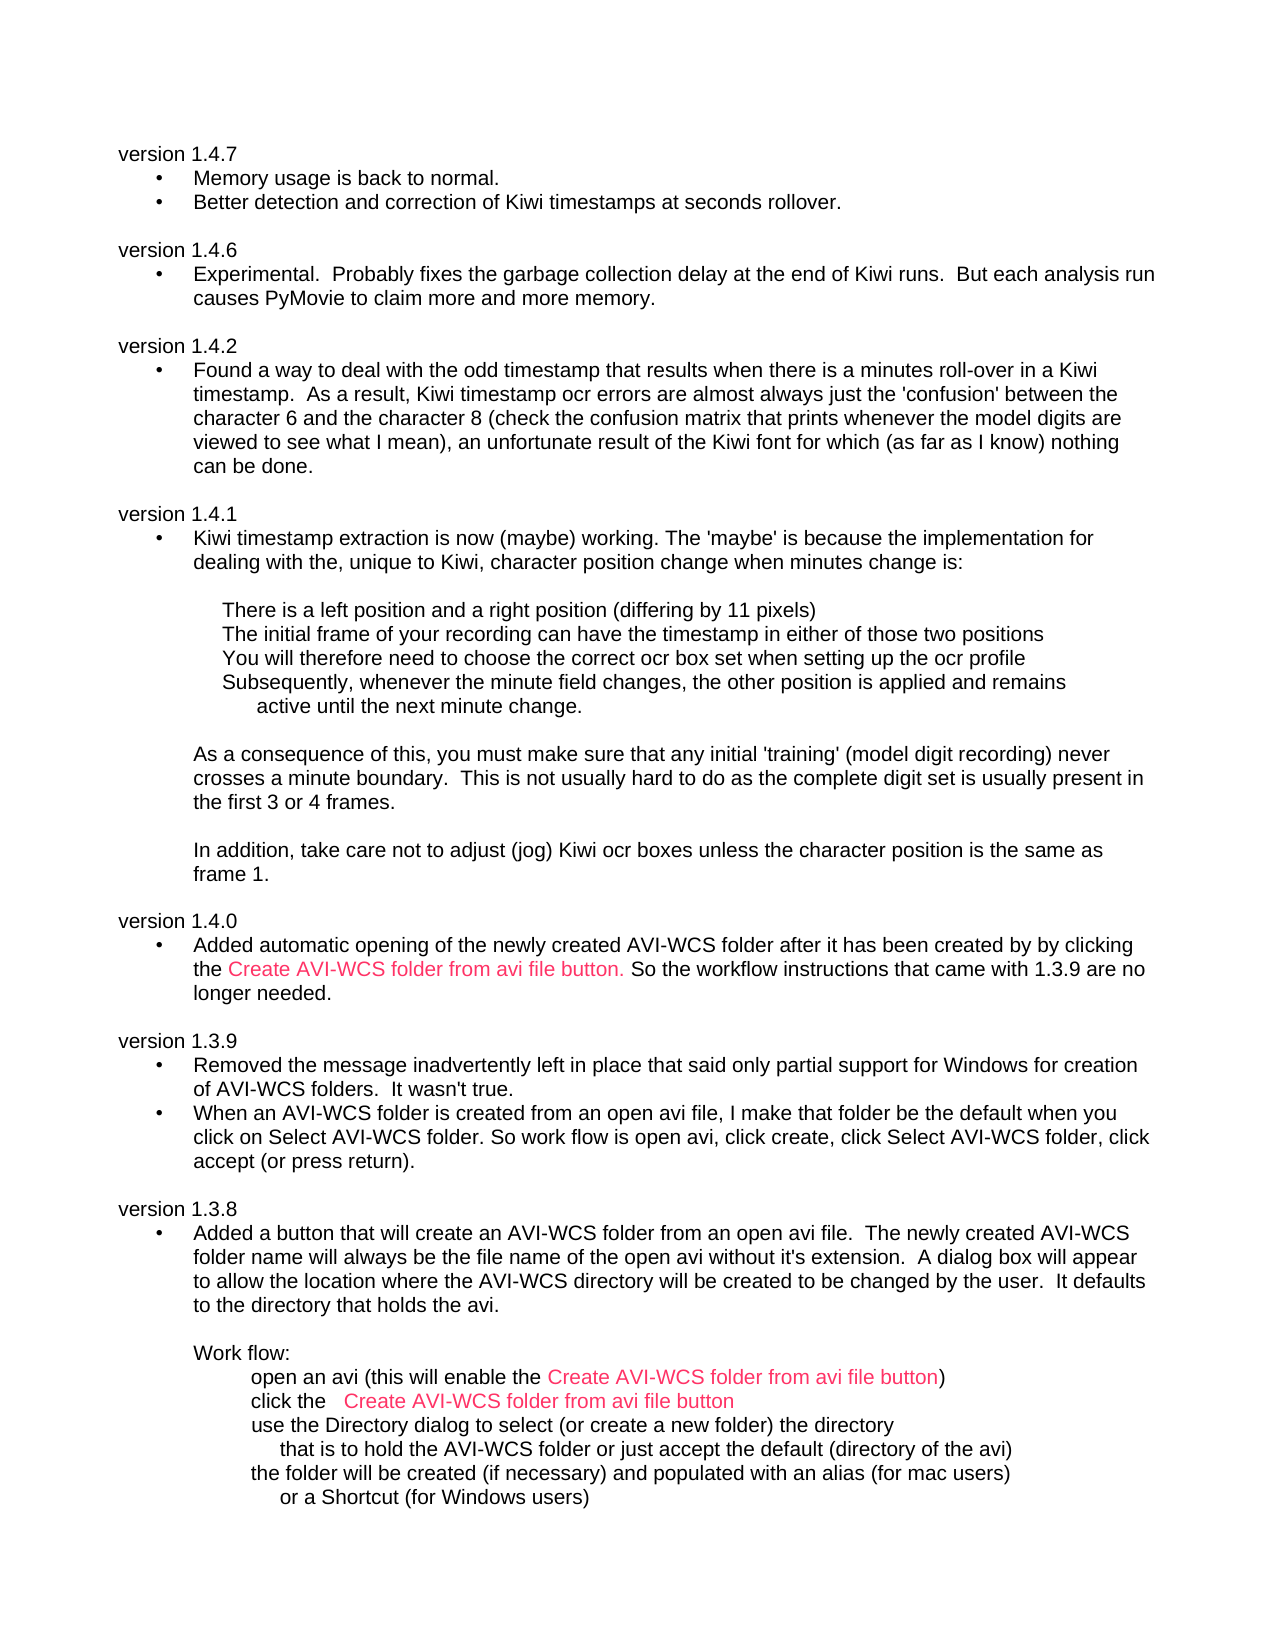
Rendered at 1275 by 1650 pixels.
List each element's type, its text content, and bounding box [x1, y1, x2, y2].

list Memory usage is back to normal. [156, 166, 1157, 190]
text version 1.4.1 [118, 502, 1157, 526]
text version 1.3.8 [118, 1197, 1157, 1221]
list When an AVI-WCS folder is created from an open avi file, I make that folder be the default when you click on Select AVI-WCS folder. So work flow is open avi, click create, click Select AVI-WCS folder, click accept (or press return). [156, 1101, 1157, 1197]
list Added automatic opening of the newly created AVI-WCS folder after it has been created by by clicking the Create AVI-WCS folder from avi file button. So the workflow instructions that came with 1.3.9 are no longer needed. [156, 933, 1157, 1029]
text version 1.4.2 [118, 334, 1157, 358]
list Found a way to deal with the odd timestamp that results when there is a minutes roll-over in a Kiwi timestamp. As a result, Kiwi timestamp ocr errors are almost always just the 'confusion' between the character 6 and the character 8 (check the confusion matrix that prints whenever the model digits are viewed to see what I mean), an unfortunate result of the Kiwi font for which (as far as I know) nothing can be done. [156, 358, 1157, 502]
list Added a button that will create an AVI-WCS folder from an open avi file. The newly created AVI-WCS folder name will always be the file name of the open avi without it's extension. A dialog box will appear to allow the location where the AVI-WCS directory will be created to be changed by the user. It defaults to the directory that holds the avi. Work flow: open an avi (this will enable the Create AVI-WCS folder from avi file button) click the Create AVI-WCS folder from avi file button use the Directory dialog to select (or create a new folder) the directory that is to hold the AVI-WCS folder or just accept the default (directory of the avi) the folder will be created (if necessary) and populated with an alias (for mac users) or a Shortcut (for Windows users) [156, 1221, 1157, 1509]
list Better detection and correction of Kiwi timestamps at seconds rollover. [156, 190, 1157, 238]
text version 1.4.7 [118, 142, 1157, 166]
text version 1.3.9 [118, 1029, 1157, 1053]
text version 1.4.0 [118, 909, 1157, 933]
list Removed the message inadvertently left in place that said only partial support for Windows for creation of AVI-WCS folders. It wasn't true. [156, 1053, 1157, 1101]
list Experimental. Probably fixes the garbage collection delay at the end of Kiwi runs. But each analysis run causes PyMovie to claim more and more memory. [156, 262, 1157, 334]
list Kiwi timestamp extraction is now (maybe) working. The 'maybe' is because the implementation for dealing with the, unique to Kiwi, character position change when minutes change is: There is a left position and a right position (differing by 11 pixels) The initial frame of your recording can have the timestamp in either of those two positions You will therefore need to choose the correct ocr box set when setting up the ocr profile Subsequently, whenever the minute field changes, the other position is applied and remains active until the next minute change. As a consequence of this, you must make sure that any initial 'training' (model digit recording) never crosses a minute boundary. This is not usually hard to do as the complete digit set is usually present in the first 3 or 4 frames. In addition, take care not to adjust (jog) Kiwi ocr boxes unless the character position is the same as frame 1. [156, 526, 1157, 909]
list [156, 118, 1157, 142]
text version 1.4.6 [118, 238, 1157, 262]
